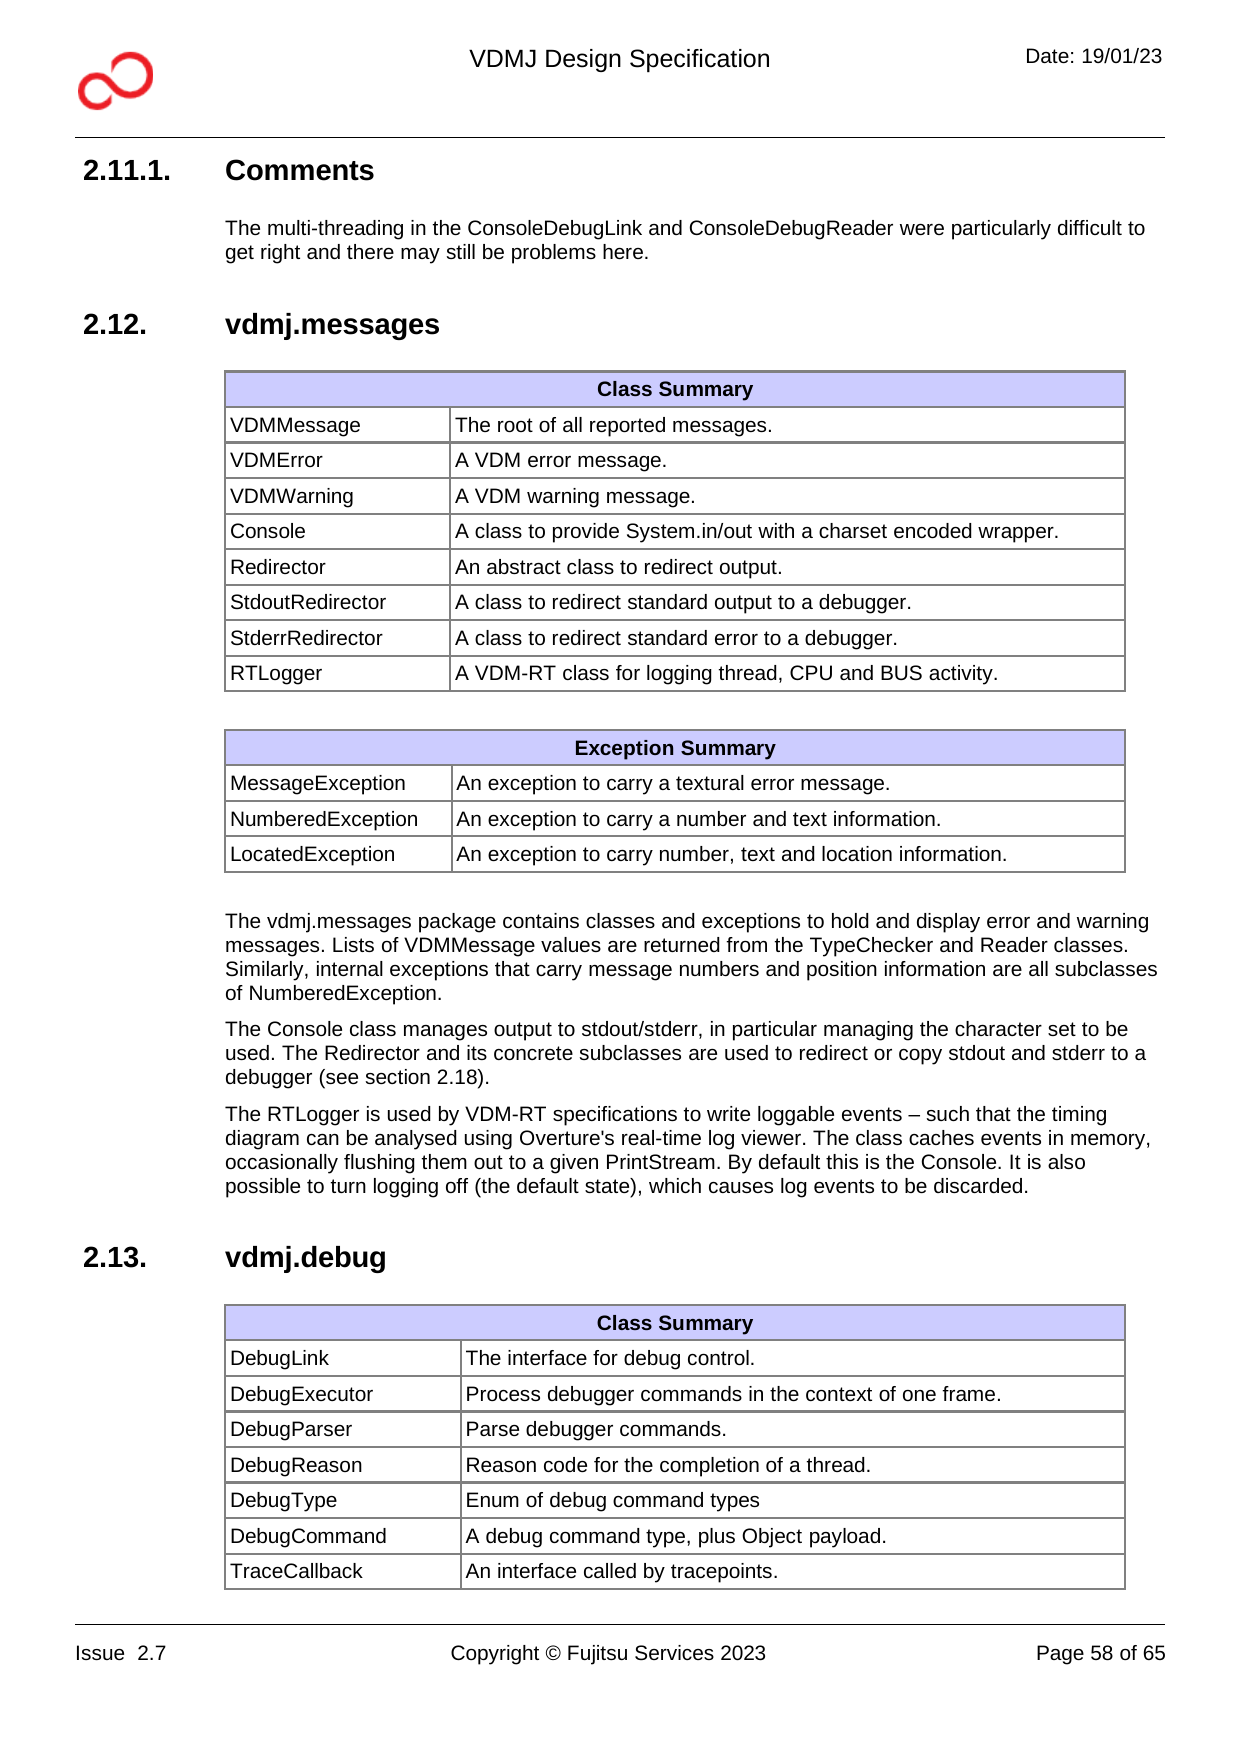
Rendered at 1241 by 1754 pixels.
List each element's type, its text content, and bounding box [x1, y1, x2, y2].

table_cell A class to redirect standard error to a debugger. [451, 621, 1124, 654]
table_cell Parse debugger commands. [462, 1413, 1124, 1446]
table_cell StderrRedirector [226, 621, 449, 654]
table_cell TraceCallback [226, 1555, 460, 1588]
text The multi-threading in the ConsoleDebugLink and ConsoleDebugReader were particularly difficult to get right and there may still be problems here. [225, 216, 1165, 264]
table_cell An exception to carry a number and text information. [453, 802, 1124, 835]
table_cell RTLogger [226, 657, 449, 690]
table_header Class Summary [226, 1306, 1124, 1339]
table_cell A VDM warning message. [451, 479, 1124, 512]
table_cell Redirector [226, 550, 449, 583]
table_cell DebugType [226, 1484, 460, 1517]
table_cell Console [226, 515, 449, 548]
table_cell The interface for debug control. [462, 1341, 1124, 1375]
table_cell Enum of debug command types [462, 1484, 1124, 1517]
text The vdmj.messages package contains classes and exceptions to hold and display error and warning messages. Lists of VDMMessage values are returned from the TypeChecker and Reader classes. Similarly, internal exceptions that carry message numbers and position information are all subclasses of NumberedException. [225, 909, 1165, 1005]
table_cell DebugLink [226, 1341, 460, 1375]
table_cell An exception to carry number, text and location information. [453, 837, 1124, 871]
table_header Exception Summary [226, 731, 1124, 764]
table_cell The root of all reported messages. [451, 408, 1124, 441]
table_cell DebugReason [226, 1448, 460, 1481]
table_cell DebugCommand [226, 1519, 460, 1552]
table_cell An exception to carry a textural error message. [453, 766, 1124, 800]
subtitle vdmj.messages [75, 307, 1165, 340]
subtitle vdmj.debug [75, 1240, 1165, 1274]
subtitle Comments [75, 153, 1165, 186]
table_cell VDMError [226, 444, 449, 477]
table_cell VDMMessage [226, 408, 449, 441]
table_cell A VDM-RT class for logging thread, CPU and BUS activity. [451, 657, 1124, 690]
table_cell A class to redirect standard output to a debugger. [451, 586, 1124, 619]
table_cell LocatedException [226, 837, 451, 871]
table_cell VDMWarning [226, 479, 449, 512]
table_header Class Summary [226, 373, 1124, 406]
table_cell Process debugger commands in the context of one frame. [462, 1377, 1124, 1410]
table_cell An interface called by tracepoints. [462, 1555, 1124, 1588]
table_cell DebugExecutor [226, 1377, 460, 1410]
table_cell StdoutRedirector [226, 586, 449, 619]
table_cell MessageException [226, 766, 451, 800]
table_cell NumberedException [226, 802, 451, 835]
table_cell A VDM error message. [451, 444, 1124, 477]
table_cell A debug command type, plus Object payload. [462, 1519, 1124, 1552]
table_cell A class to provide System.in/out with a charset encoded wrapper. [451, 515, 1124, 548]
text The Console class manages output to stdout/stderr, in particular managing the character set to be used. The Redirector and its concrete subclasses are used to redirect or copy stdout and stderr to a debugger (see section 2.18). [225, 1018, 1165, 1089]
text The RTLogger is used by VDM-RT specifications to write loggable events – such that the timing diagram can be analysed using Overture's real-time log viewer. The class caches events in memory, occasionally flushing them out to a given PrintStream. By default this is the Console. It is also possible to turn logging off (the default state), which causes log events to be discarded. [225, 1102, 1165, 1198]
table_cell Reason code for the completion of a thread. [462, 1448, 1124, 1481]
picture [78, 44, 153, 120]
table_cell DebugParser [226, 1413, 460, 1446]
table_cell An abstract class to redirect output. [451, 550, 1124, 583]
